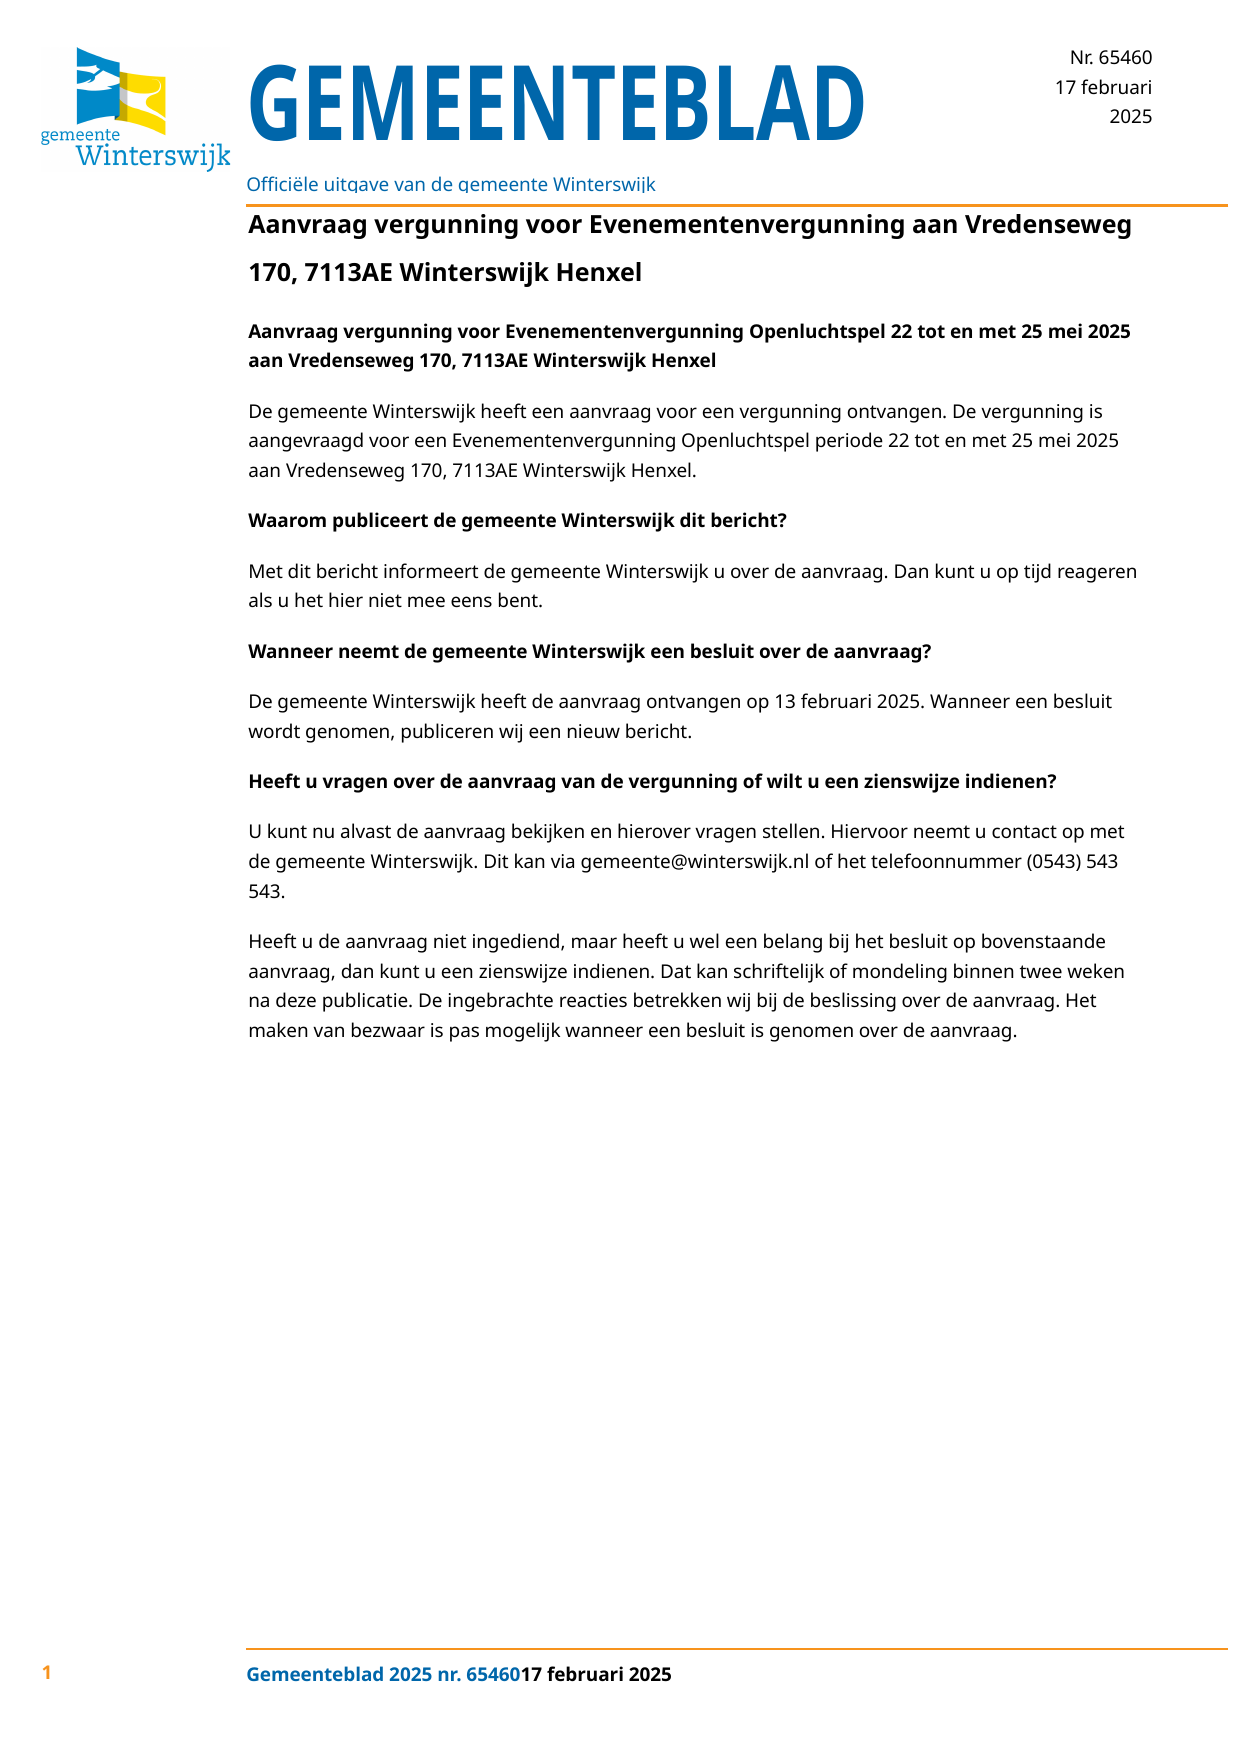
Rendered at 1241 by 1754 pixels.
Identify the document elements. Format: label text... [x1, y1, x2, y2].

text De gemeente Winterswijk heeft een aanvraag voor een vergunning ontvangen. De vergunning is aangevraagd voor een Evenementenvergunning Openluchtspel periode 22 tot en met 25 mei 2025 aan Vredenseweg 170, 7113AE Winterswijk Henxel. [248, 398, 1152, 483]
text U kunt nu alvast de aanvraag bekijken en hierover vragen stellen. Hiervoor neemt u contact op met de gemeente Winterswijk. Dit kan via gemeente@winterswijk.nl of het telefoonnummer (0543) 543 543. [248, 819, 1152, 904]
picture [225, 153, 231, 162]
text Heeft u de aanvraag niet ingediend, maar heeft u wel een belang bij het besluit op bovenstaande aanvraag, dan kunt u een zienswijze indienen. Dat kan schriftelijk of mondeling binnen twee weken na deze publicatie. De ingebrachte reacties betrekken wij bij de beslissing over de aanvraag. Het maken van bezwaar is pas mogelijk wanneer een besluit is genomen over de aanvraag. [248, 928, 1152, 1043]
text De gemeente Winterswijk heeft de aanvraag ontvangen op 13 februari 2025. Wanneer een besluit wordt genomen, publiceren wij een nieuw bericht. [248, 688, 1152, 744]
text Aanvraag vergunning voor Evenementenvergunning aan Vredenseweg 170, 7113AE Winterswijk Henxel [248, 207, 1152, 288]
picture [41, 47, 231, 172]
text Wanneer neemt de gemeente Winterswijk een besluit over de aanvraag? [248, 638, 1152, 664]
text Waarom publiceert de gemeente Winterswijk dit bericht? [248, 507, 1152, 533]
text Aanvraag vergunning voor Evenementenvergunning Openluchtspel 22 tot en met 25 mei 2025 aan Vredenseweg 170, 7113AE Winterswijk Henxel [248, 318, 1152, 373]
text Heeft u vragen over de aanvraag van de vergunning of wilt u een zienswijze indienen? [248, 768, 1152, 794]
text Met dit bericht informeert de gemeente Winterswijk u over de aanvraag. Dan kunt u op tijd reageren als u het hier niet mee eens bent. [248, 558, 1152, 613]
